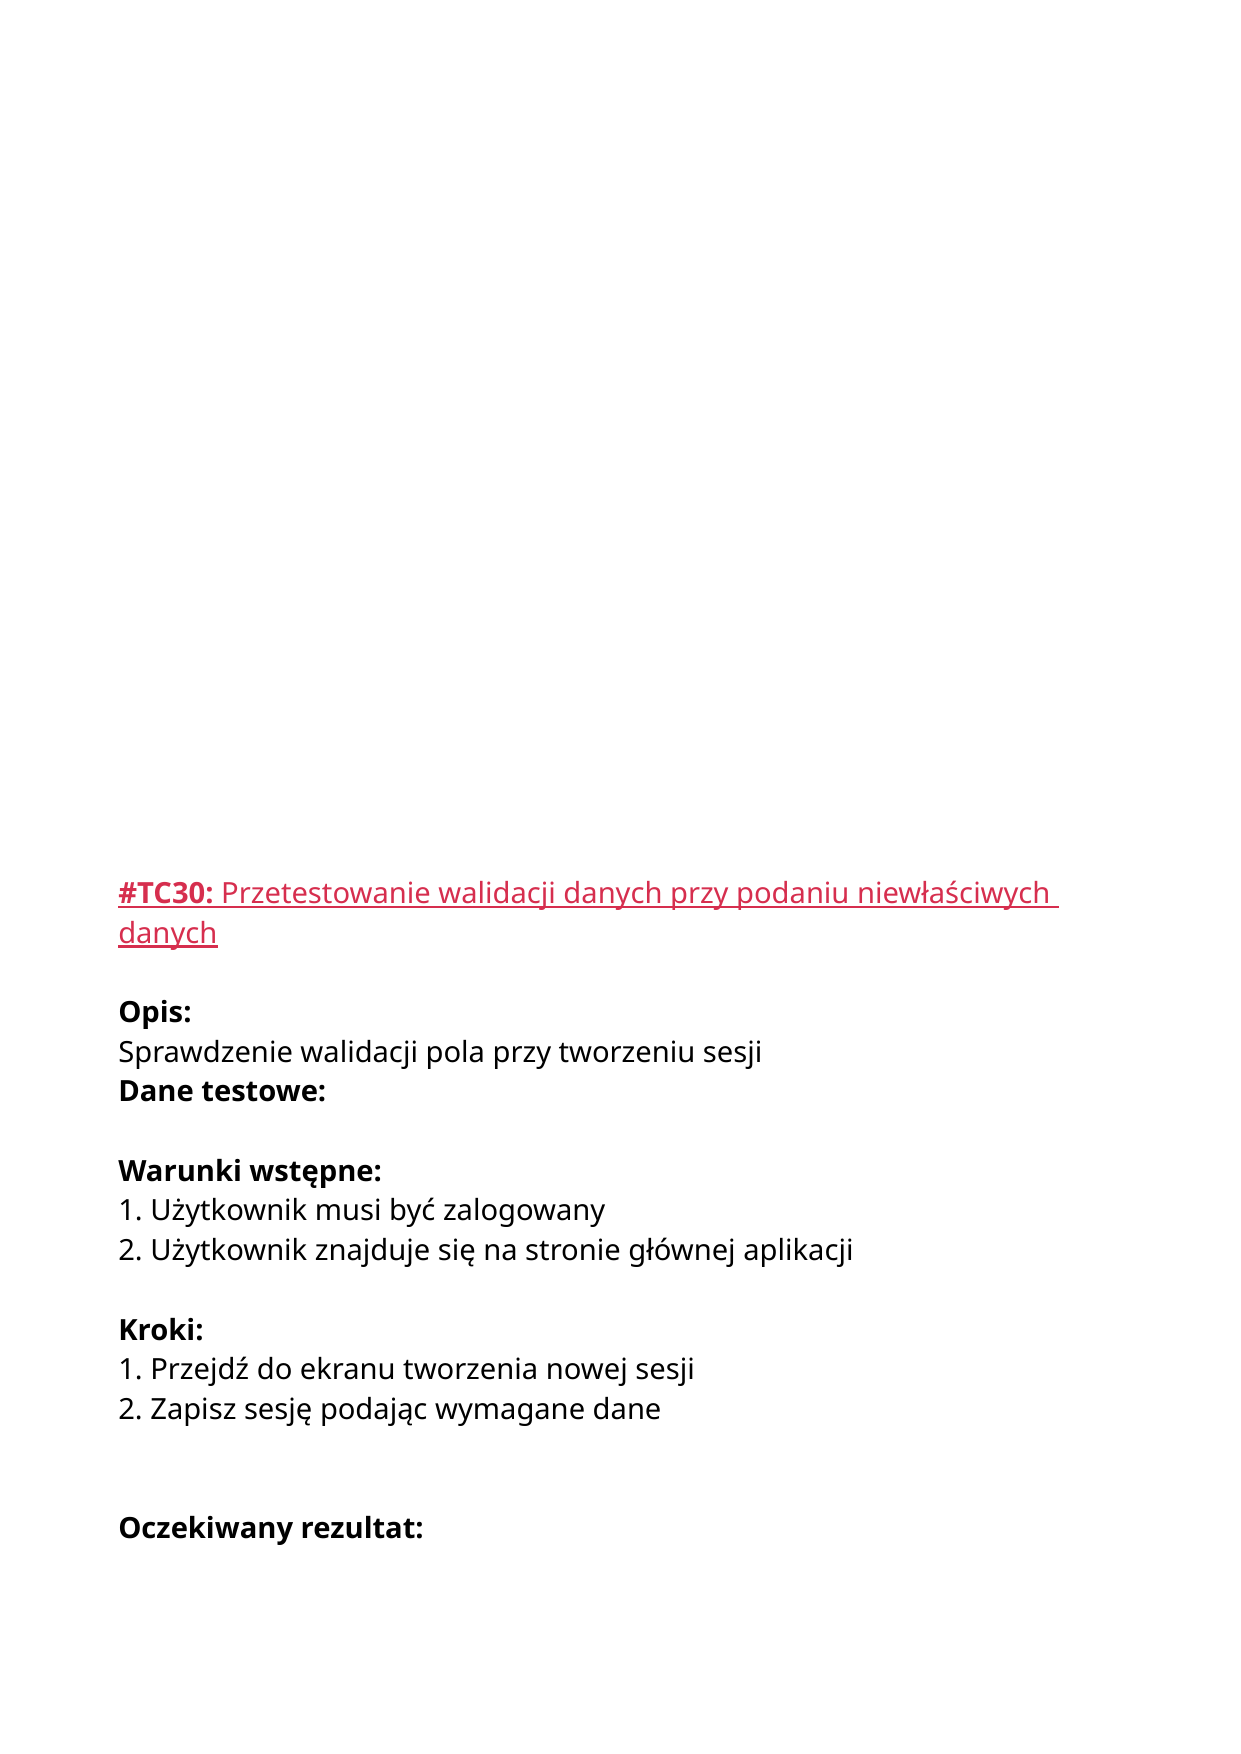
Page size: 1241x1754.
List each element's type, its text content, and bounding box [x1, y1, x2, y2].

text Kroki: [118, 1309, 1122, 1348]
text 1. Przejdź do ekranu tworzenia nowej sesji [118, 1348, 1122, 1388]
text 2. Zapisz sesję podając wymagane dane [118, 1388, 1122, 1428]
text Opis: [118, 991, 1122, 1031]
text #TC30: Przetestowanie walidacji danych przy podaniu niewłaściwych danych [118, 872, 1122, 952]
text 1. Użytkownik musi być zalogowany [118, 1190, 1122, 1229]
text Warunki wstępne: [118, 1150, 1122, 1190]
text Dane testowe: [118, 1071, 1122, 1110]
text 2. Użytkownik znajduje się na stronie głównej aplikacji [118, 1229, 1122, 1269]
text Sprawdzenie walidacji pola przy tworzeniu sesji [118, 1031, 1122, 1071]
text Oczekiwany rezultat: [118, 1507, 1122, 1547]
